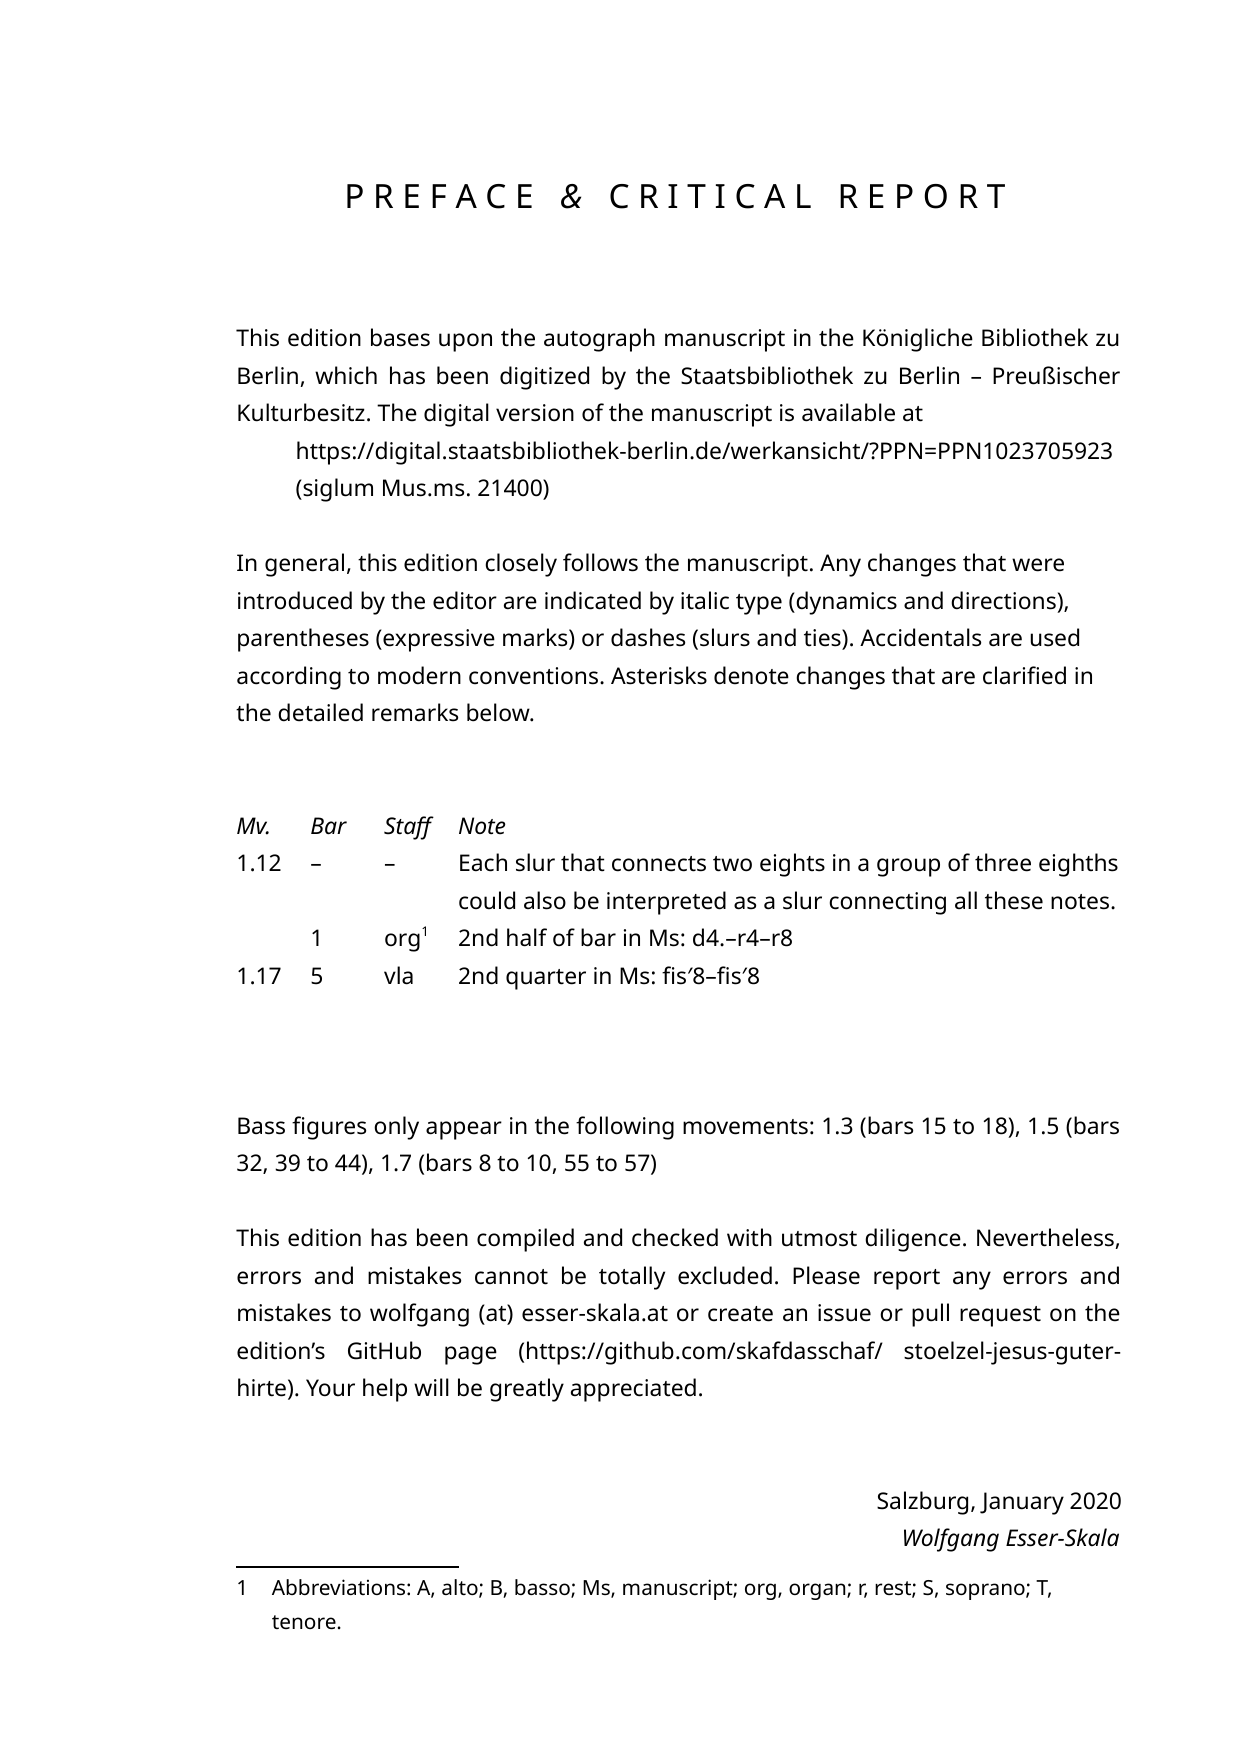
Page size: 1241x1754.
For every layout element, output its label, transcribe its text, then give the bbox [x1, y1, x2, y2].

text Abbreviations: A, alto; B, basso; Ms, manuscript; org, organ; r, rest; S, soprano; T, tenore. [236, 1573, 1122, 1636]
text Salzburg, January 2020 Wolfgang Esser-Skala [236, 1485, 1122, 1554]
text Bass figures only appear in the following movements: 1.3 (bars 15 to 18), 1.5 (bars 32, 39 to 44), 1.7 (bars 8 to 10, 55 to 57) [236, 1110, 1122, 1179]
text This edition bases upon the autograph manuscript in the Königliche Bibliothek zu Berlin, which has been digitized by the Staatsbibliothek zu Berlin – Preußischer Kulturbesitz. The digital version of the manuscript is available at [236, 322, 1122, 429]
text In general, this edition closely follows the manuscript. Any changes that were introduced by the editor are indicated by italic type (dynamics and directions), parentheses (expressive marks) or dashes (slurs and ties). Accidentals are used according to modern conventions. Asterisks denote changes that are clarified in the detailed remarks below. Mv. Bar Staff Note 1.12 – – Each slur that connects two eights in a group of three eighths could also be interpreted as a slur connecting all these notes. 1 org 2nd half of bar in Ms: d4.–r4–r8 1.17 5 vla 2nd quarter in Ms: fis′8–fis′8 [236, 547, 1122, 991]
text This edition has been compiled and checked with utmost diligence. Nevertheless, errors and mistakes cannot be totally excluded. Please report any errors and mistakes to wolfgang (at) esser-skala.at or create an issue or pull request on the edition’s GitHub page (https://github.com/skafdasschaf/ stoelzel-jesus-guter-hirte). Your help will be greatly appreciated. [236, 1222, 1122, 1404]
text P R E F A C E & C R I T I C A L R E P O R T [236, 173, 1122, 218]
text https://digital.staatsbibliothek-berlin.de/werkansicht/?PPN=PPN1023705923 (siglum Mus.ms. 21400) [236, 435, 1122, 504]
